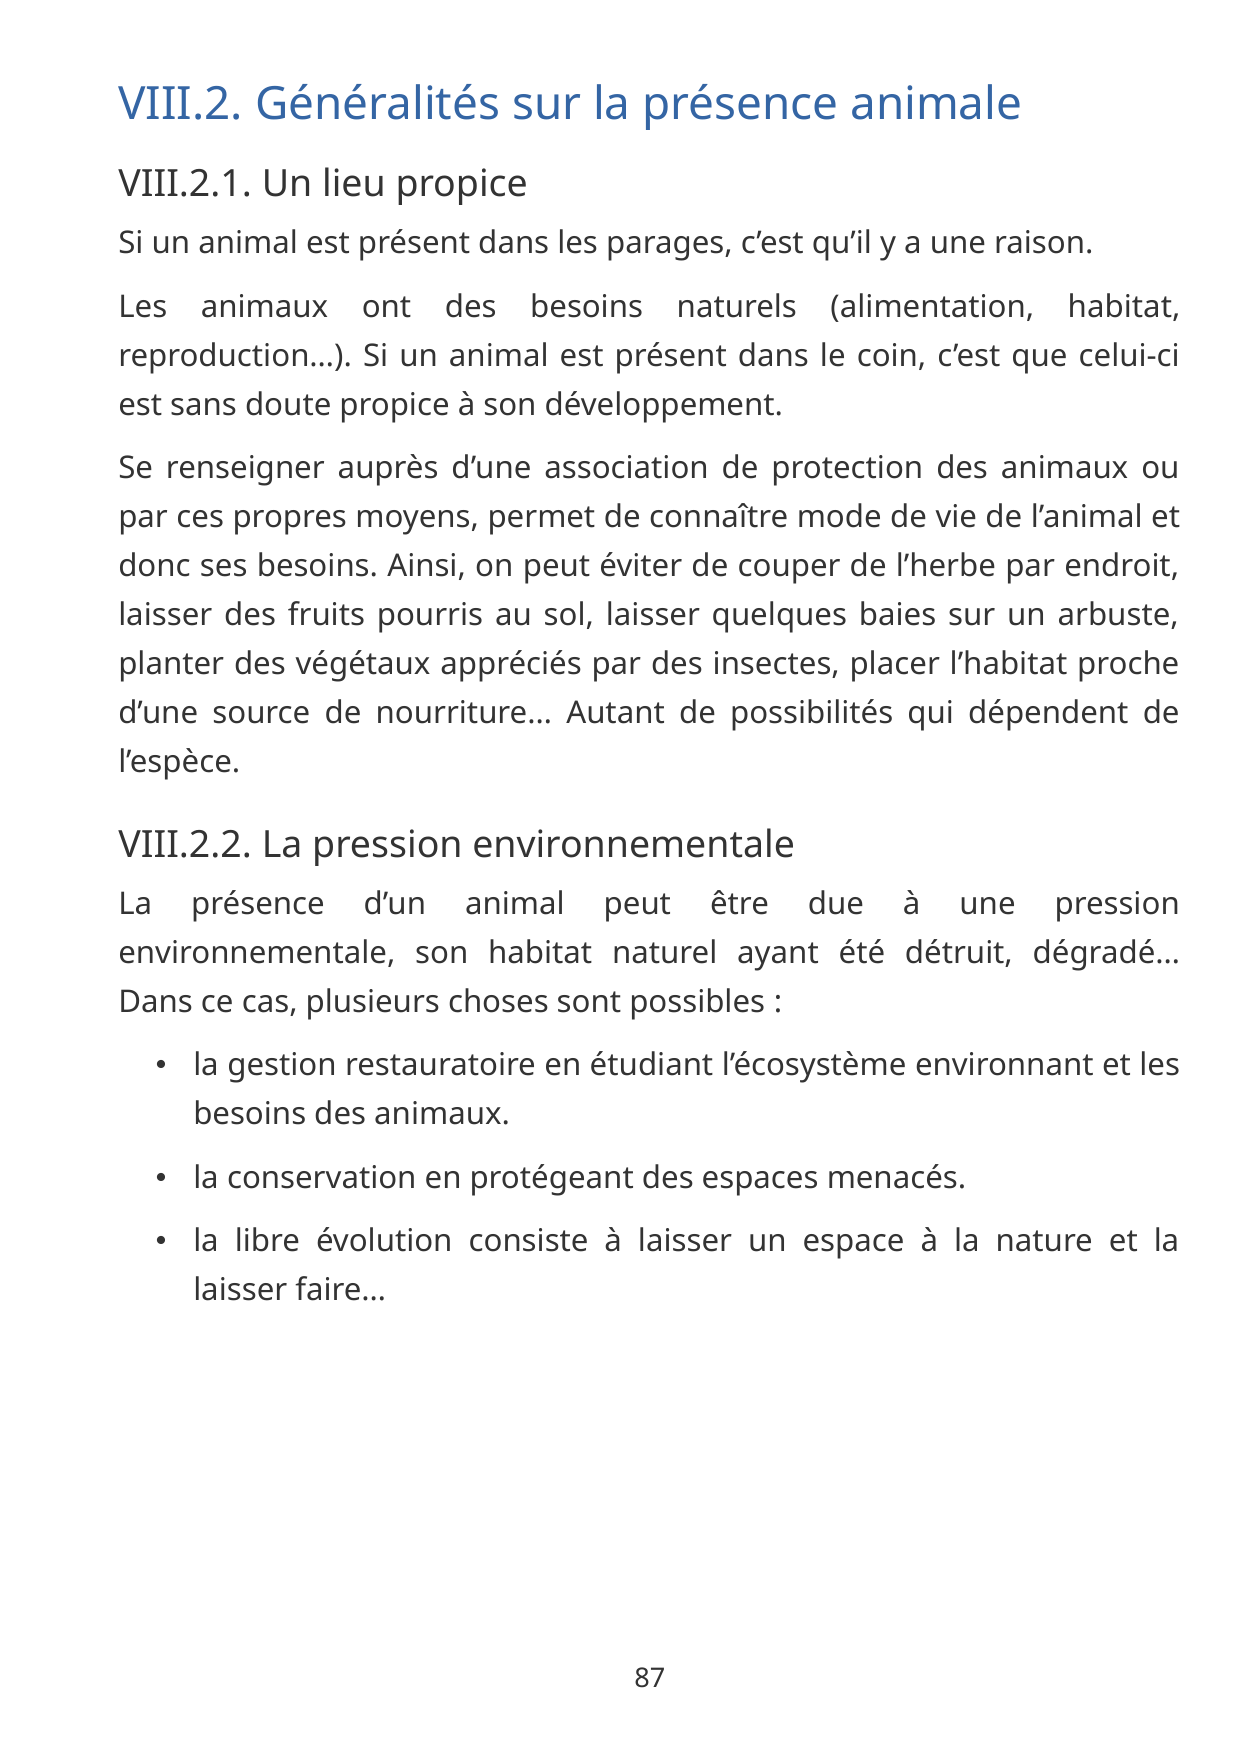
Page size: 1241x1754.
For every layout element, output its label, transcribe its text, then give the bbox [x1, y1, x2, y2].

text Les animaux ont des besoins naturels (alimentation, habitat, reproduction…). Si un animal est présent dans le coin, c’est que celui-ci est sans doute propice à son développement. [118, 284, 1181, 424]
text Se renseigner auprès d’une association de protection des animaux ou par ces propres moyens, permet de connaître mode de vie de l’animal et donc ses besoins. Ainsi, on peut éviter de couper de l’herbe par endroit, laisser des fruits pourris au sol, laisser quelques baies sur un arbuste, planter des végétaux appréciés par des insectes, placer l’habitat proche d’une source de nourriture… Autant de possibilités qui dépendent de l’espèce. [118, 445, 1181, 782]
subtitle Généralités sur la présence animale [118, 71, 1181, 133]
text Si un animal est présent dans les parages, c’est qu’il y a une raison. [118, 220, 1181, 263]
subtitle La pression environnementale [118, 817, 1181, 868]
list la gestion restauratoire en étudiant l’écosystème environnant et les besoins des animaux. [156, 1042, 1181, 1134]
text La présence d’un animal peut être due à une pression environnementale, son habitat naturel ayant été détruit, dégradé… Dans ce cas, plusieurs choses sont possibles : [118, 881, 1181, 1021]
list la libre évolution consiste à laisser un espace à la nature et la laisser faire… [156, 1218, 1181, 1310]
subtitle Un lieu propice [118, 157, 1181, 208]
list la conservation en protégeant des espaces menacés. [156, 1154, 1181, 1197]
